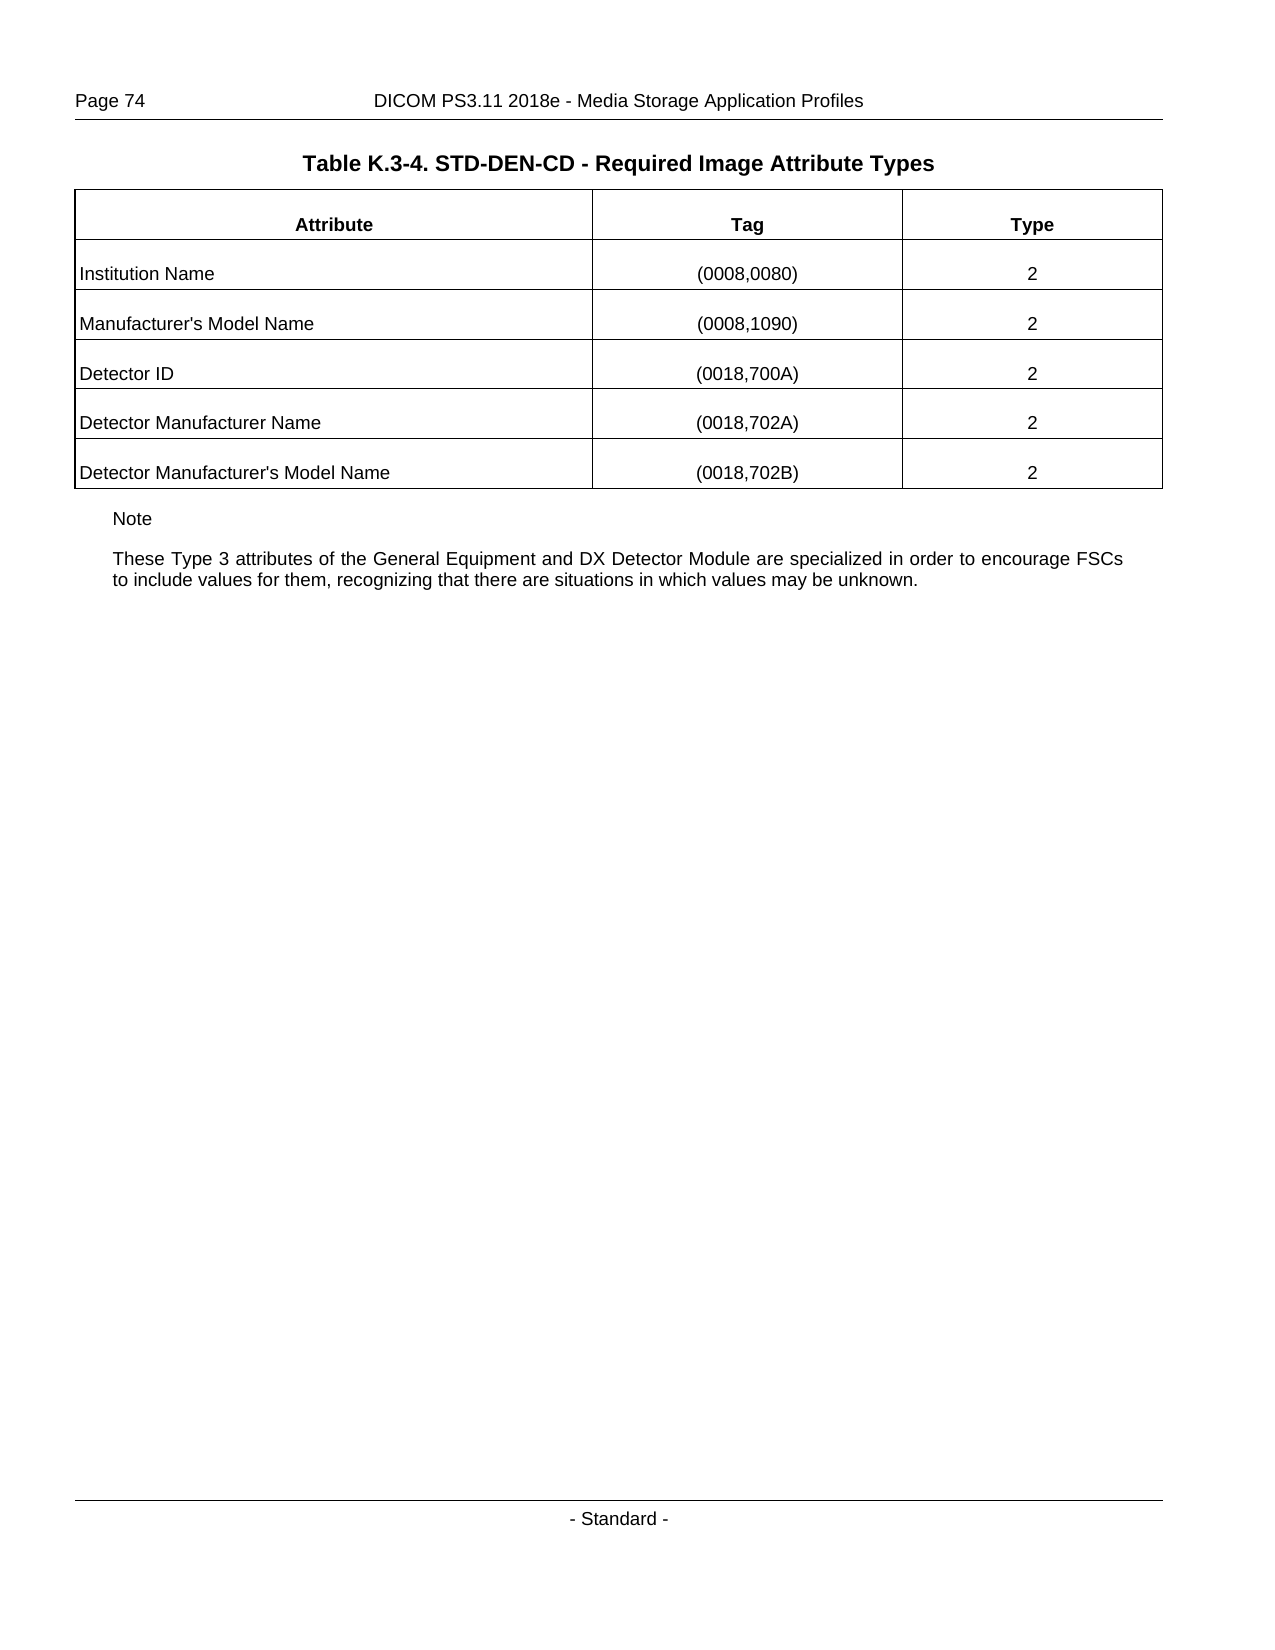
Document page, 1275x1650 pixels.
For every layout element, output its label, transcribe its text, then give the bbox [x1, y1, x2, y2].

table_cell Institution Name [76, 240, 592, 289]
table_header Type [903, 190, 1162, 239]
table_cell 2 [903, 240, 1162, 289]
table_cell 2 [903, 290, 1162, 338]
table_header Tag [593, 190, 902, 239]
table_cell (0008,0080) [593, 240, 902, 289]
table_cell 2 [903, 389, 1162, 438]
text Table K.3-4. STD-DEN-CD - Required Image Attribute Types [75, 150, 1162, 176]
table_cell Detector Manufacturer's Model Name [76, 439, 592, 487]
table_header Attribute [76, 190, 592, 239]
table_cell Manufacturer's Model Name [76, 290, 592, 338]
table_cell 2 [903, 439, 1162, 487]
table_cell Detector ID [76, 340, 592, 388]
table_cell (0018,702A) [593, 389, 902, 438]
text Note [112, 507, 1125, 529]
text These Type 3 attributes of the General Equipment and DX Detector Module are specialized in order to encourage FSCs to include values for them, recognizing that there are situations in which values may be unknown. [112, 548, 1125, 591]
table_cell Detector Manufacturer Name [76, 389, 592, 438]
table_cell (0008,1090) [593, 290, 902, 338]
table_cell (0018,702B) [593, 439, 902, 487]
table_cell (0018,700A) [593, 340, 902, 388]
table_cell 2 [903, 340, 1162, 388]
